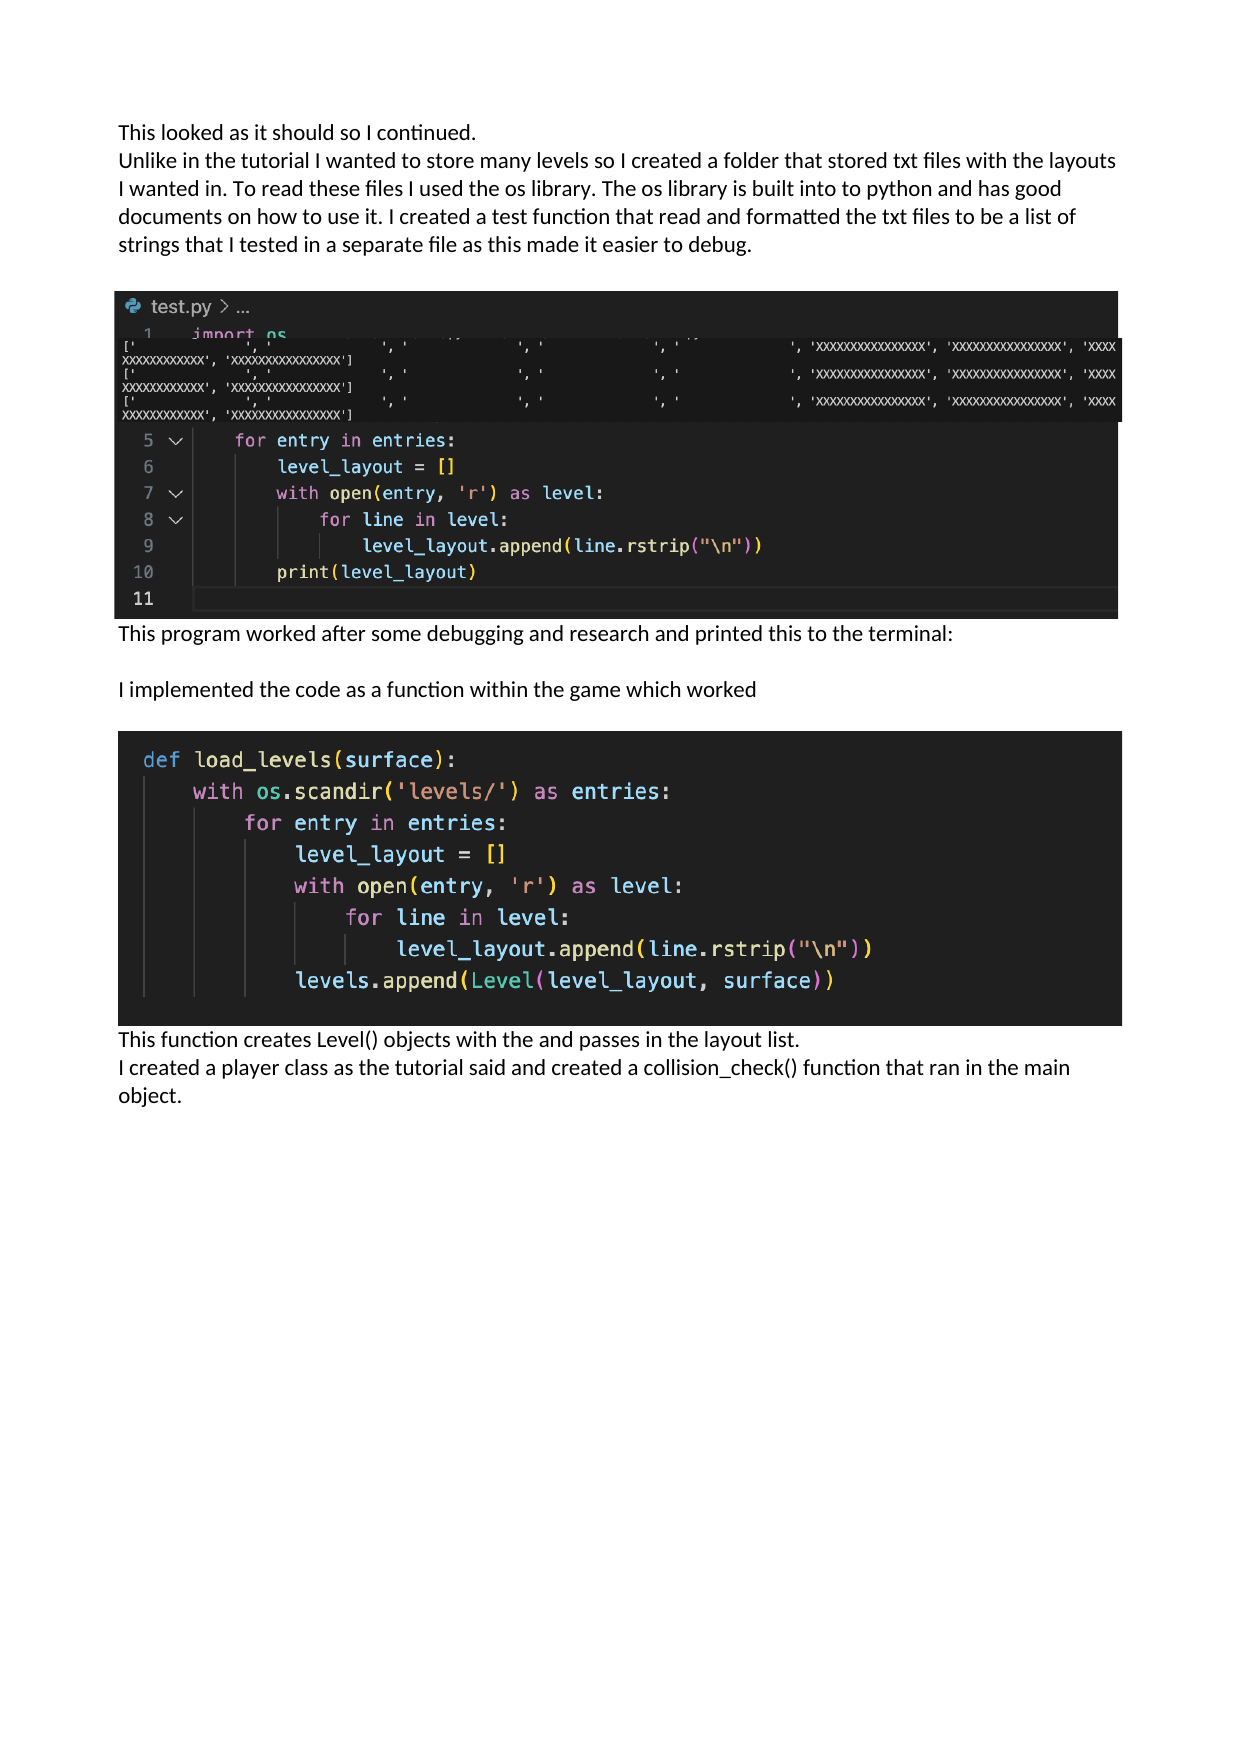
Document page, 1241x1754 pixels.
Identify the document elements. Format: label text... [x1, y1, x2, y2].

text I created a player class as the tutorial said and created a collision_check() function that ran in the main object. [118, 1053, 1122, 1109]
text This looked as it should so I continued. [118, 118, 1122, 146]
picture [114, 291, 1123, 619]
text This function creates Level() objects with the and passes in the layout list. [118, 1026, 1122, 1053]
text Unlike in the tutorial I wanted to store many levels so I created a folder that stored txt files with the layouts I wanted in. To read these files I used the os library. The os library is built into to python and has good documents on how to use it. I created a test function that read and formatted the txt files to be a list of strings that I tested in a separate file as this made it easier to debug. [118, 146, 1122, 258]
text This program worked after some debugging and research and printed this to the terminal: [118, 619, 1122, 647]
text [118, 286, 1122, 338]
picture [118, 731, 1123, 1026]
text I implemented the code as a function within the game which worked [118, 675, 1122, 703]
